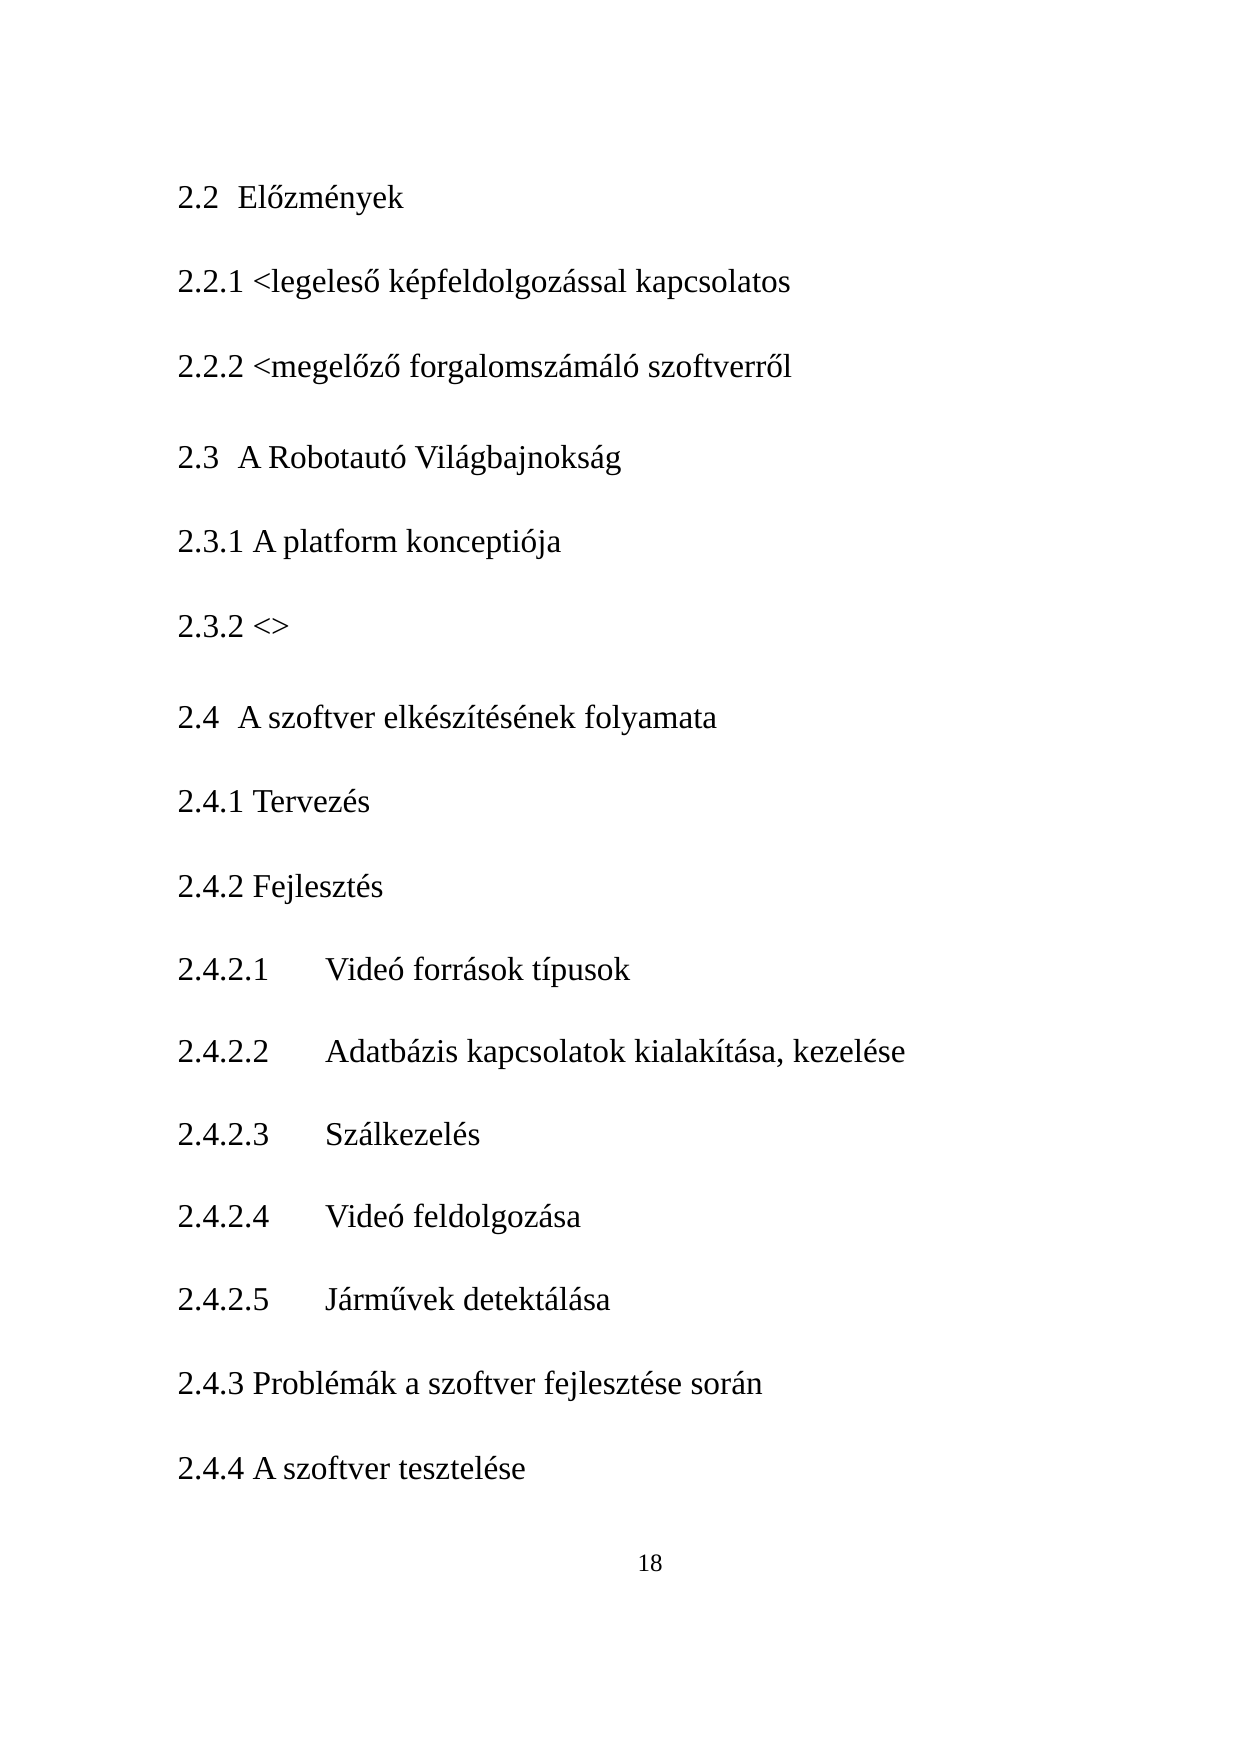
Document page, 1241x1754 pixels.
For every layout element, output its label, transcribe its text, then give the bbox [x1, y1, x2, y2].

subtitle A platform konceptiója [177, 522, 1122, 560]
subtitle Szálkezelés [177, 1114, 1122, 1152]
subtitle Videó feldolgozása [177, 1196, 1122, 1235]
subtitle <> [177, 606, 1122, 645]
subtitle Járművek detektálása [177, 1279, 1122, 1317]
subtitle Tervezés [177, 782, 1122, 820]
subtitle Adatbázis kapcsolatok kialakítása, kezelése [177, 1031, 1122, 1070]
subtitle Előzmények [177, 177, 1122, 216]
subtitle A Robotautó Világbajnokság [177, 437, 1122, 476]
subtitle <legeleső képfeldolgozással kapcsolatos [177, 262, 1122, 300]
subtitle A szoftver elkészítésének folyamata [177, 697, 1122, 736]
subtitle Videó források típusok [177, 949, 1122, 987]
subtitle Fejlesztés [177, 866, 1122, 905]
subtitle Problémák a szoftver fejlesztése során [177, 1363, 1122, 1402]
subtitle <megelőző forgalomszámáló szoftverről [177, 346, 1122, 385]
subtitle A szoftver tesztelése [177, 1448, 1122, 1486]
